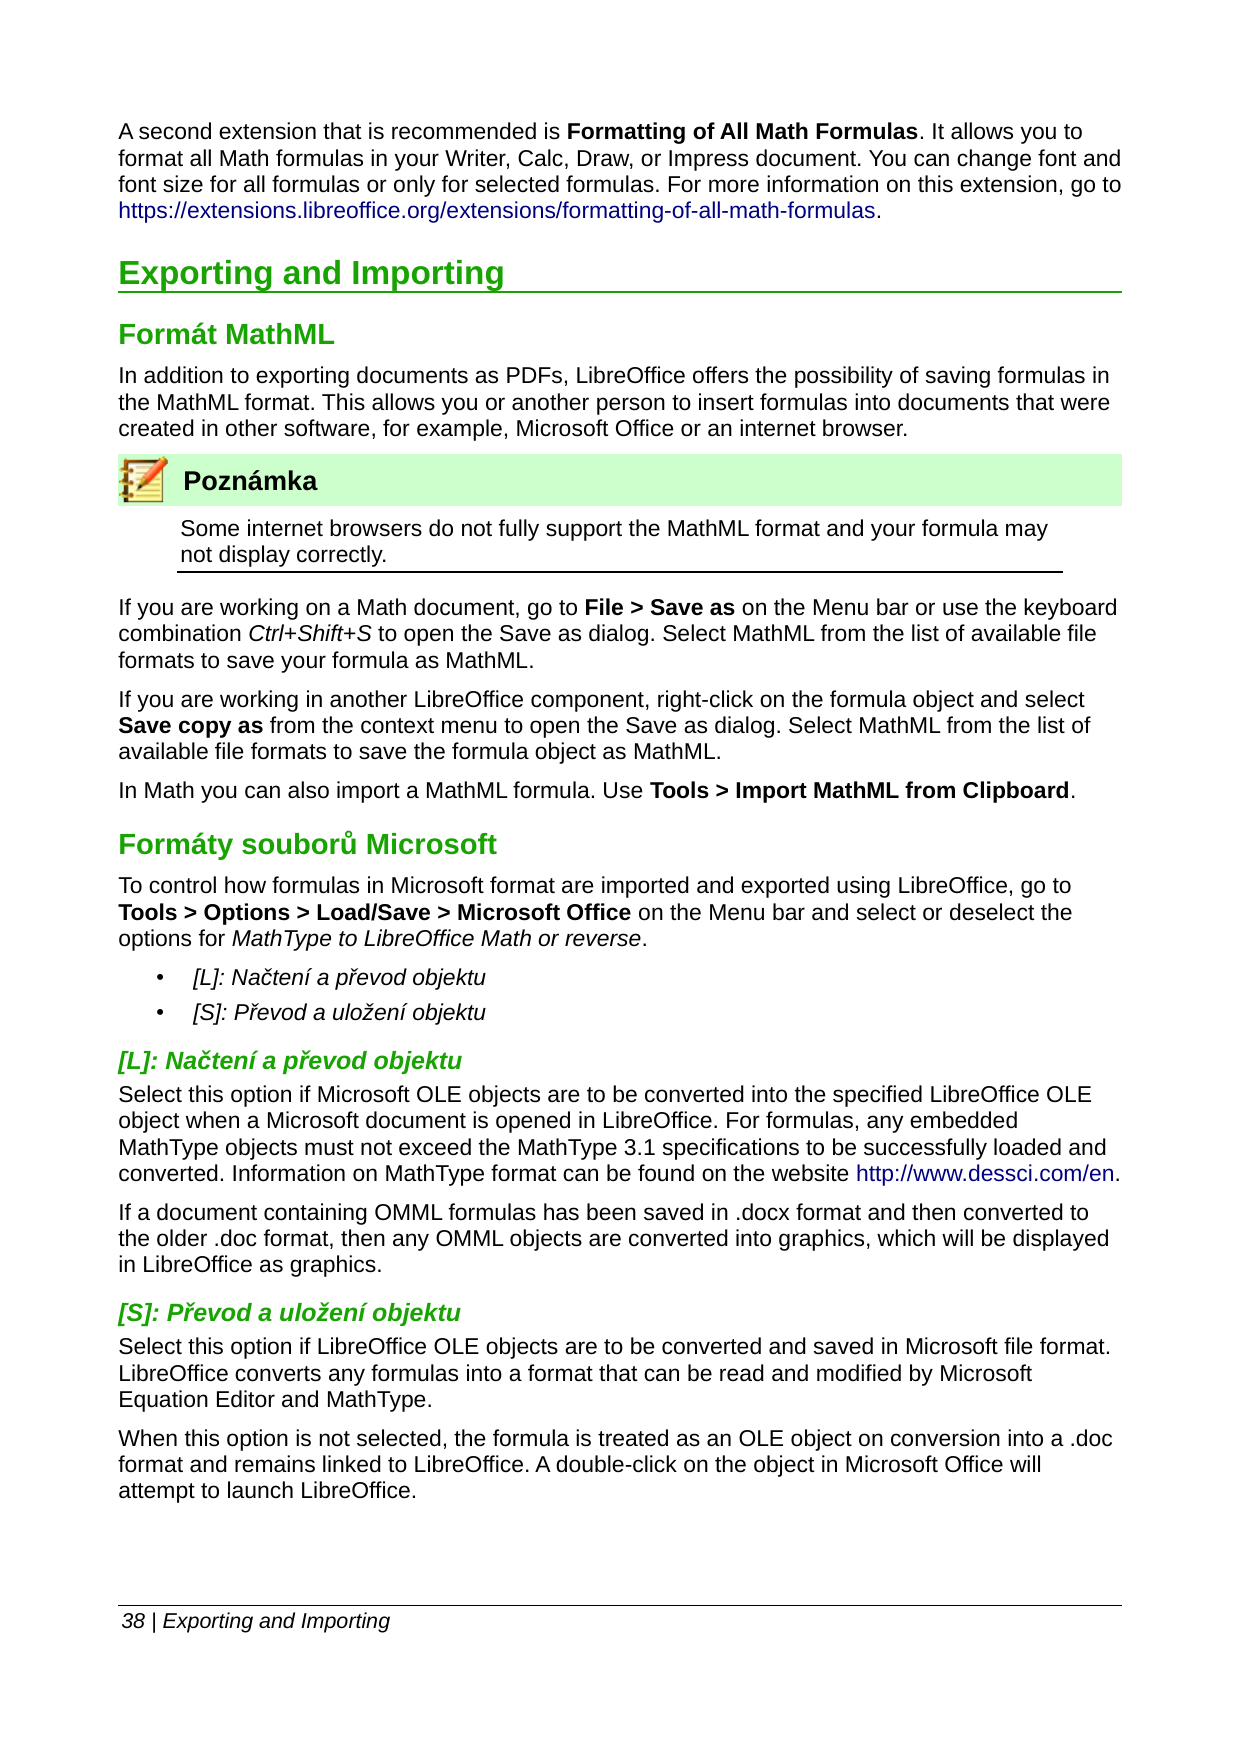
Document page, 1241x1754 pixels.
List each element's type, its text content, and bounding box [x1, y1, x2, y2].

text If a document containing OMML formulas has been saved in .docx format and then converted to the older .doc format, then any OMML objects are converted into graphics, which will be displayed in LibreOffice as graphics. [118, 1199, 1122, 1278]
text If you are working in another LibreOffice component, right-click on the formula object and select Save copy as from the context menu to open the Save as dialog. Select MathML from the list of available file formats to save the formula object as MathML. [118, 686, 1122, 764]
text In Math you can also import a MathML formula. Use Tools > Import MathML from Clipboard. [118, 777, 1122, 803]
picture [119, 455, 170, 506]
subtitle Poznámka [118, 454, 1122, 506]
text Some internet browsers do not fully support the MathML format and your formula may not display correctly. [177, 512, 1063, 571]
subtitle Formáty souborů Microsoft [118, 827, 1122, 861]
text Select this option if Microsoft OLE objects are to be converted into the specified LibreOffice OLE object when a Microsoft document is opened in LibreOffice. For formulas, any embedded MathType objects must not exceed the MathType 3.1 specifications to be successfully loaded and converted. Information on MathType format can be found on the website http://www.dessci.com/en. [118, 1081, 1122, 1186]
subtitle [S]: Převod a uložení objektu [118, 1298, 1122, 1327]
subtitle [L]: Načtení a převod objektu [118, 1046, 1122, 1075]
text In addition to exporting documents as PDFs, LibreOffice offers the possibility of saving formulas in the MathML format. This allows you or another person to insert formulas into documents that were created in other software, for example, Microsoft Office or an internet browser. [118, 362, 1122, 442]
subtitle Formát MathML [118, 317, 1122, 351]
text To control how formulas in Microsoft format are imported and exported using LibreOffice, go to Tools > Options > Load/Save > Microsoft Office on the Menu bar and select or deselect the options for MathType to LibreOffice Math or reverse. [118, 872, 1122, 951]
text When this option is not selected, the formula is treated as an OLE object on conversion into a .doc format and remains linked to LibreOffice. A double-click on the object in Microsoft Office will attempt to launch LibreOffice. [118, 1425, 1122, 1504]
text Select this option if LibreOffice OLE objects are to be converted and saved in Microsoft file format. LibreOffice converts any formulas into a format that can be read and modified by Microsoft Equation Editor and MathType. [118, 1333, 1122, 1412]
subtitle Exporting and Importing [118, 253, 1122, 291]
list [S]: Převod a uložení objektu [156, 999, 1122, 1026]
text If you are working on a Math document, go to File > Save as on the Menu bar or use the keyboard combination Ctrl+Shift+S to open the Save as dialog. Select MathML from the list of available file formats to save your formula as MathML. [118, 594, 1122, 673]
list [L]: Načtení a převod objektu [156, 964, 1122, 990]
text A second extension that is recommended is Formatting of All Math Formulas. It allows you to format all Math formulas in your Writer, Calc, Draw, or Impress document. You can change font and font size for all formulas or only for selected formulas. For more information on this extension, go to https://extensions.libreoffice.org/extensions/formatting-of-all-math-formulas. [118, 118, 1122, 223]
